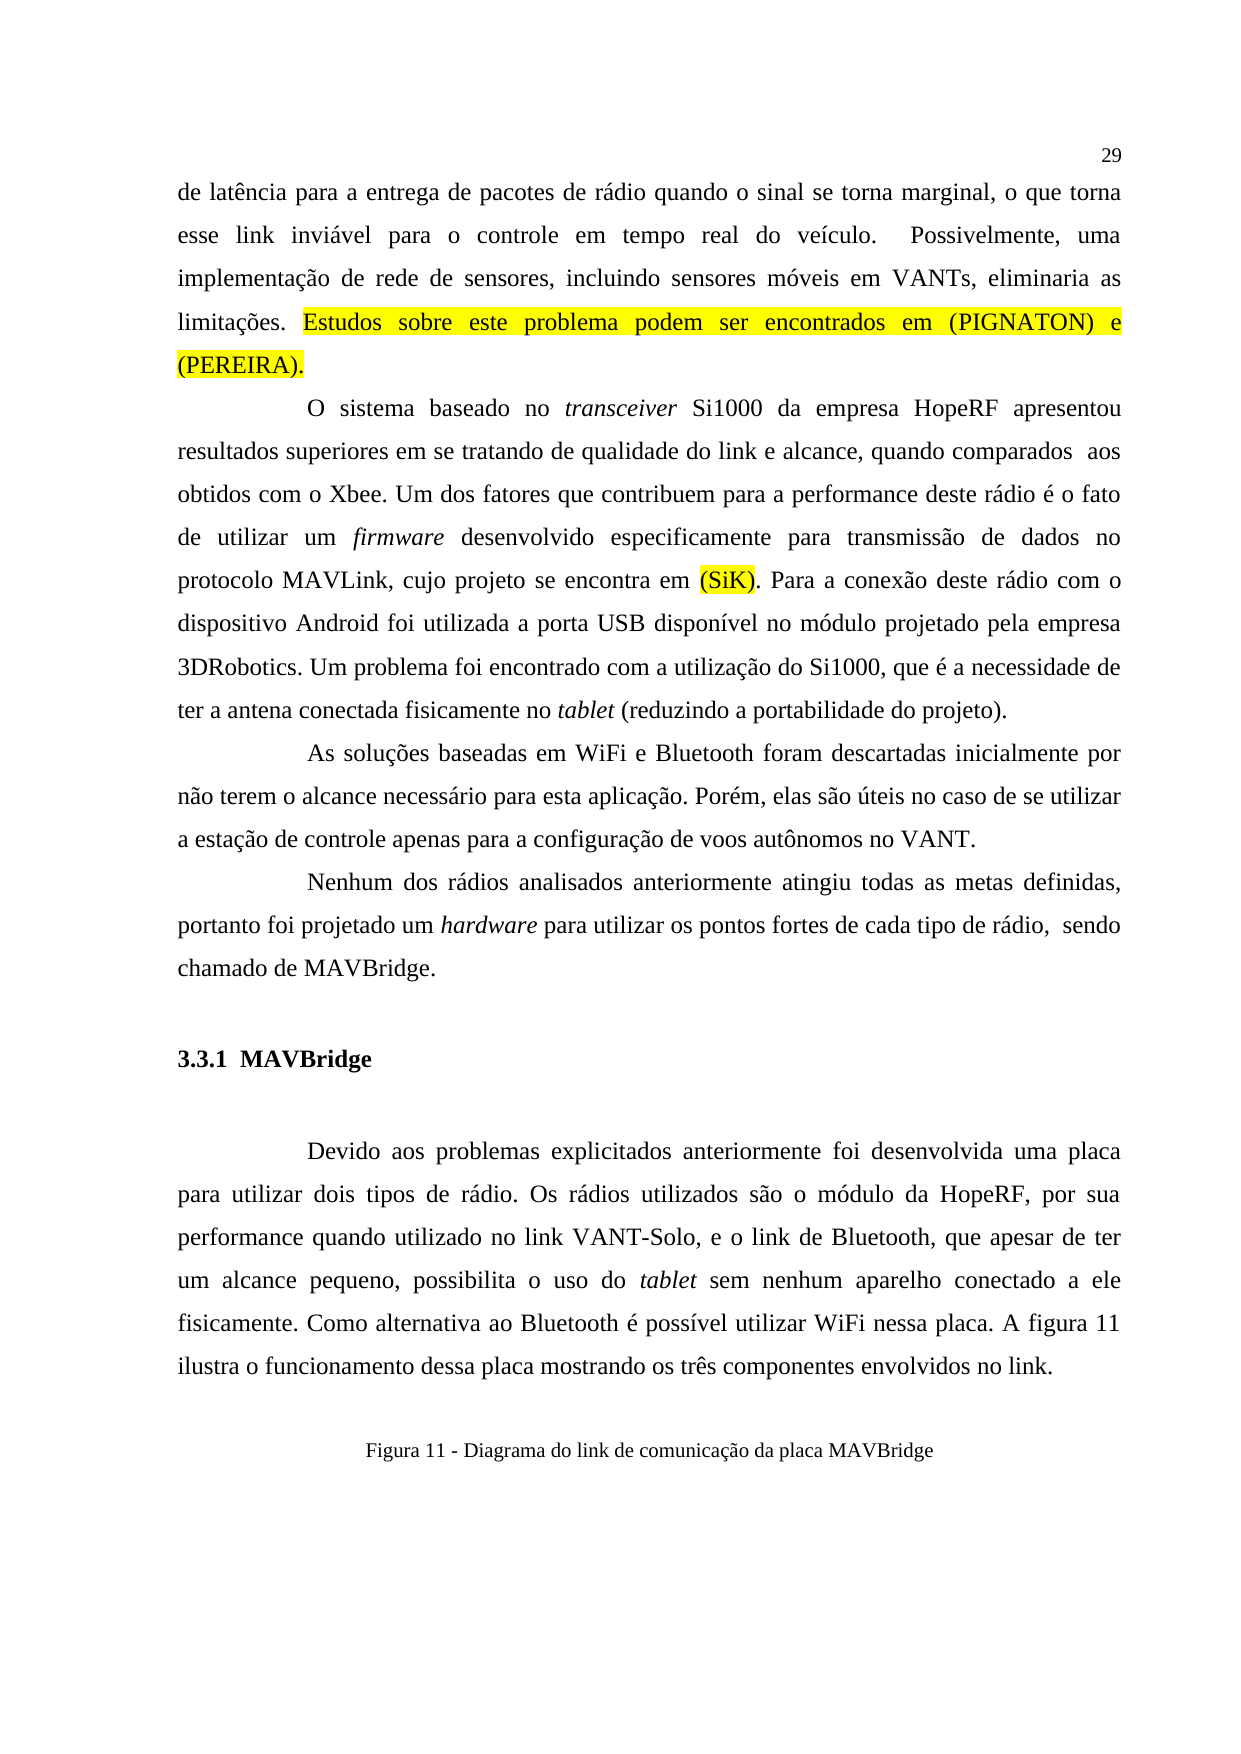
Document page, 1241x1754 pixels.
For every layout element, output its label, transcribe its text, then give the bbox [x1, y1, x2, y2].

text de latência para a entrega de pacotes de rádio quando o sinal se torna marginal, o que torna esse link inviável para o controle em tempo real do veículo. Possivelmente, uma implementação de rede de sensores, incluindo sensores móveis em VANTs, eliminaria as limitações. Estudos sobre este problema podem ser encontrados em (PIGNATON) e (PEREIRA). [177, 177, 1122, 378]
text Devido aos problemas explicitados anteriormente foi desenvolvida uma placa para utilizar dois tipos de rádio. Os rádios utilizados são o módulo da HopeRF, por sua performance quando utilizado no link VANT-Solo, e o link de Bluetooth, que apesar de ter um alcance pequeno, possibilita o uso do tablet sem nenhum aparelho conectado a ele fisicamente. Como alternativa ao Bluetooth é possível utilizar WiFi nessa placa. A figura 11 ilustra o funcionamento dessa placa mostrando os três componentes envolvidos no link. [177, 1136, 1122, 1380]
list Diagrama do link de comunicação da placa MAVBridge [177, 1438, 1122, 1462]
text Nenhum dos rádios analisados anteriormente atingiu todas as metas definidas, portanto foi projetado um hardware para utilizar os pontos fortes de cada tipo de rádio, sendo chamado de MAVBridge. [177, 867, 1122, 982]
subtitle MAVBridge [177, 1044, 1122, 1073]
text O sistema baseado no transceiver Si1000 da empresa HopeRF apresentou resultados superiores em se tratando de qualidade do link e alcance, quando comparados aos obtidos com o Xbee. Um dos fatores que contribuem para a performance deste rádio é o fato de utilizar um firmware desenvolvido especificamente para transmissão de dados no protocolo MAVLink, cujo projeto se encontra em (SiK). Para a conexão deste rádio com o dispositivo Android foi utilizada a porta USB disponível no módulo projetado pela empresa 3DRobotics. Um problema foi encontrado com a utilização do Si1000, que é a necessidade de ter a antena conectada fisicamente no tablet (reduzindo a portabilidade do projeto). [177, 393, 1122, 723]
text As soluções baseadas em WiFi e Bluetooth foram descartadas inicialmente por não terem o alcance necessário para esta aplicação. Porém, elas são úteis no caso de se utilizar a estação de controle apenas para a configuração de voos autônomos no VANT. [177, 738, 1122, 853]
